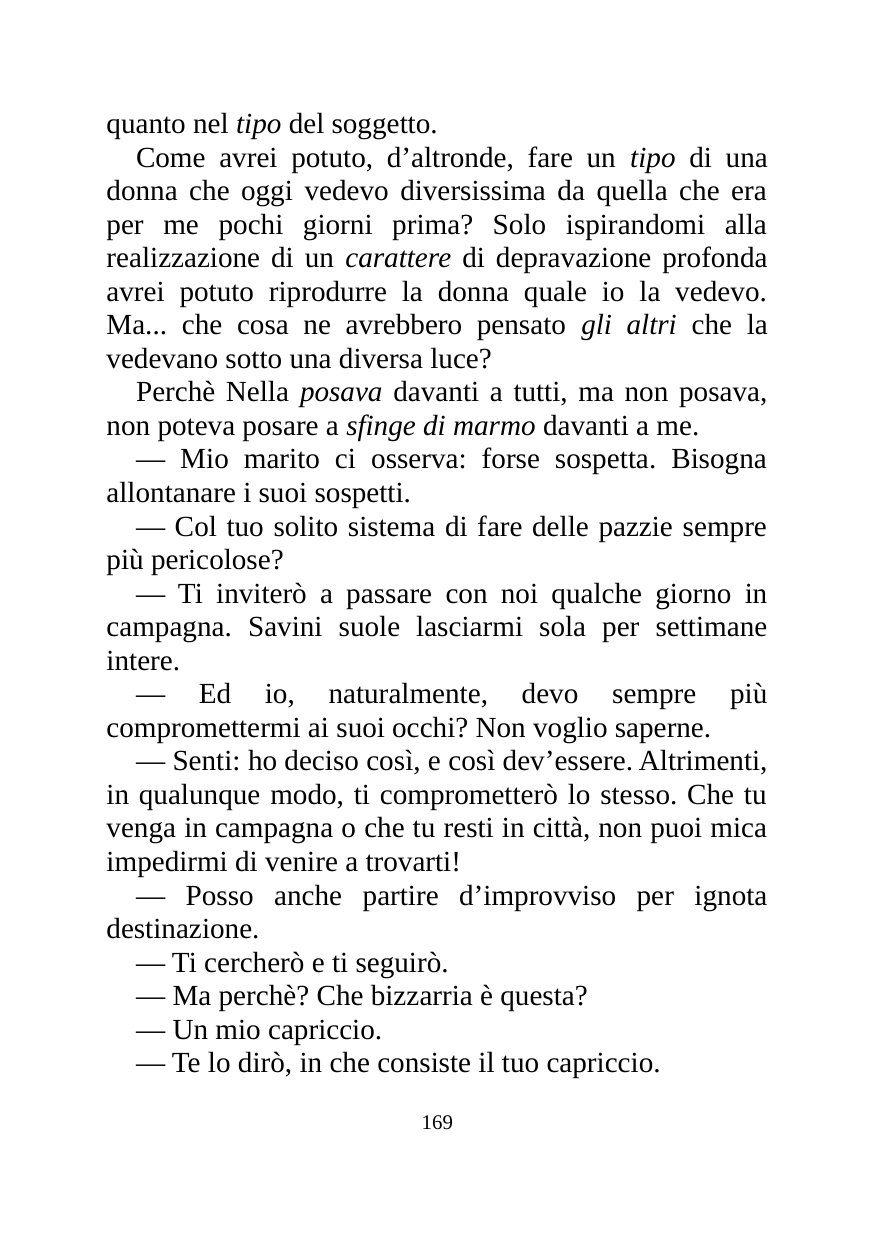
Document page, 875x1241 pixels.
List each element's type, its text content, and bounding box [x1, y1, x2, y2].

text Come avrei potuto, d’altronde, fare un tipo di una donna che oggi vedevo diversissima da quella che era per me pochi giorni prima? Solo ispirandomi alla realizzazione di un carattere di depravazione profonda avrei potuto riprodurre la donna quale io la vedevo. Ma... che cosa ne avrebbero pensato gli altri che la vedevano sotto una diversa luce? [106, 140, 768, 374]
text — Ma perchè? Che bizzarria è questa? [106, 978, 768, 1012]
text — Un mio capriccio. [106, 1012, 768, 1045]
text — Senti: ho deciso così, e così dev’essere. Altrimenti, in qualunque modo, ti comprometterò lo stesso. Che tu venga in campagna o che tu resti in città, non puoi mica impedirmi di venire a trovarti! [106, 743, 768, 878]
text — Ti inviterò a passare con noi qualche giorno in campagna. Savini suole lasciarmi sola per settimane intere. [106, 576, 768, 676]
text — Mio marito ci osserva: forse sospetta. Bisogna allontanare i suoi sospetti. [106, 442, 768, 509]
text — Te lo dirò, in che consiste il tuo capriccio. [106, 1045, 768, 1079]
text — Col tuo solito sistema di fare delle pazzie sempre più pericolose? [106, 509, 768, 576]
text quanto nel tipo del soggetto. [106, 106, 768, 140]
text — Ti cercherò e ti seguirò. [106, 945, 768, 978]
text — Ed io, naturalmente, devo sempre più compromettermi ai suoi occhi? Non voglio saperne. [106, 676, 768, 743]
text Perchè Nella posava davanti a tutti, ma non posava, non poteva posare a sfinge di marmo davanti a me. [106, 374, 768, 442]
text — Posso anche partire d’improvviso per ignota destinazione. [106, 878, 768, 945]
